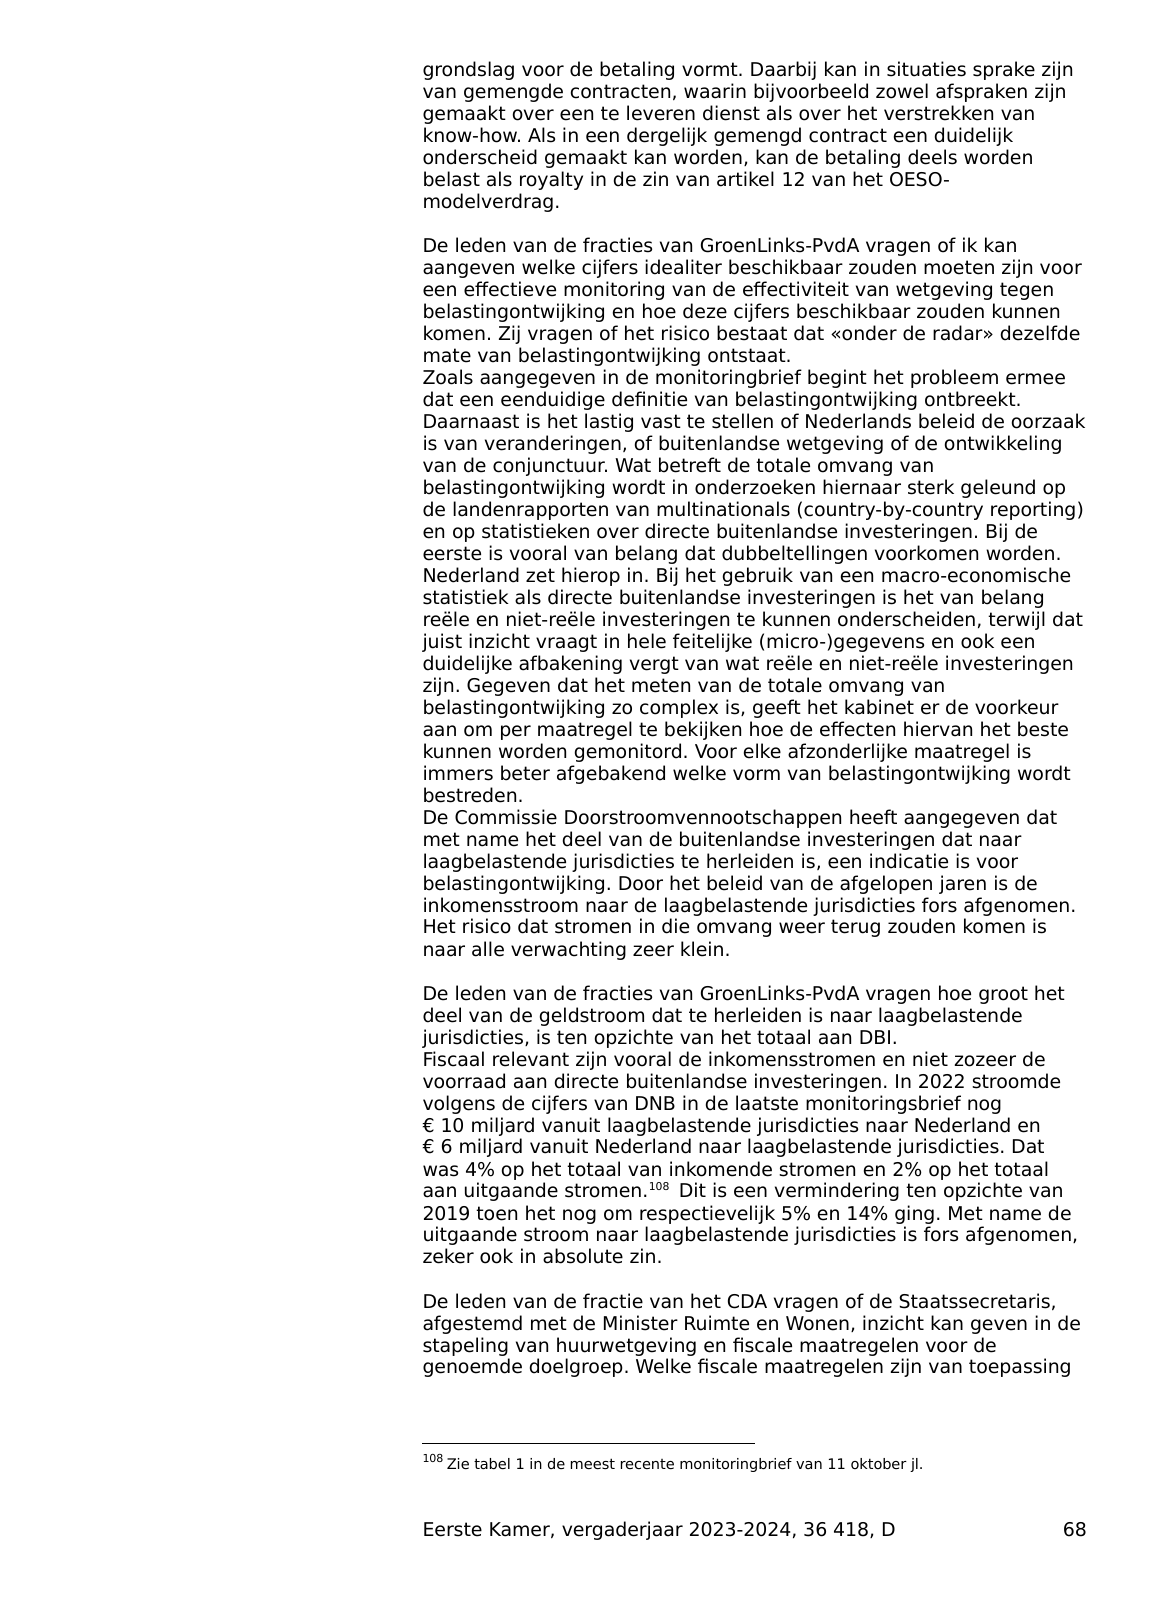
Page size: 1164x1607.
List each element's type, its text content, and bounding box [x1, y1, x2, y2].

text De leden van de fracties van GroenLinks-PvdA vragen of ik kan aangeven welke cijfers idealiter beschikbaar zouden moeten zijn voor een effectieve monitoring van de effectiviteit van wetgeving tegen belastingontwijking en hoe deze cijfers beschikbaar zouden kunnen komen. Zij vragen of het risico bestaat dat «onder de radar» dezelfde mate van belastingontwijking ontstaat. [422, 235, 1087, 367]
text Fiscaal relevant zijn vooral de inkomensstromen en niet zozeer de voorraad aan directe buitenlandse investeringen. In 2022 stroomde volgens de cijfers van DNB in de laatste monitoringsbrief nog € 10 miljard vanuit laagbelastende jurisdicties naar Nederland en € 6 miljard vanuit Nederland naar laagbelastende jurisdicties. Dat was 4% op het totaal van inkomende stromen en 2% op het totaal aan uitgaande stromen. Dit is een vermindering ten opzichte van 2019 toen het nog om respectievelijk 5% en 14% ging. Met name de uitgaande stroom naar laagbelastende jurisdicties is fors afgenomen, zeker ook in absolute zin. [422, 1048, 1087, 1268]
text De leden van de fractie van het CDA vragen of de Staatssecretaris, afgestemd met de Minister Ruimte en Wonen, inzicht kan geven in de stapeling van huurwetgeving en fiscale maatregelen voor de genoemde doelgroep. Welke fiscale maatregelen zijn van toepassing [422, 1291, 1087, 1378]
text Zie tabel 1 in de meest recente monitoringbrief van 11 oktober jl. [422, 1452, 1087, 1474]
text De leden van de fracties van GroenLinks-PvdA vragen hoe groot het deel van de geldstroom dat te herleiden is naar laagbelastende jurisdicties, is ten opzichte van het totaal aan DBI. [422, 983, 1087, 1048]
text Zoals aangegeven in de monitoringbrief begint het probleem ermee dat een eenduidige definitie van belastingontwijking ontbreekt. Daarnaast is het lastig vast te stellen of Nederlands beleid de oorzaak is van veranderingen, of buitenlandse wetgeving of de ontwikkeling van de conjunctuur. Wat betreft de totale omvang van belastingontwijking wordt in onderzoeken hiernaar sterk geleund op de landenrapporten van multinationals (country-by-country reporting) en op statistieken over directe buitenlandse investeringen. Bij de eerste is vooral van belang dat dubbeltellingen voorkomen worden. Nederland zet hierop in. Bij het gebruik van een macro-economische statistiek als directe buitenlandse investeringen is het van belang reële en niet-reële investeringen te kunnen onderscheiden, terwijl dat juist inzicht vraagt in hele feitelijke (micro-)gegevens en ook een duidelijke afbakening vergt van wat reële en niet-reële investeringen zijn. Gegeven dat het meten van de totale omvang van belastingontwijking zo complex is, geeft het kabinet er de voorkeur aan om per maatregel te bekijken hoe de effecten hiervan het beste kunnen worden gemonitord. Voor elke afzonderlijke maatregel is immers beter afgebakend welke vorm van belastingontwijking wordt bestreden. [422, 367, 1087, 807]
text De Commissie Doorstroomvennootschappen heeft aangegeven dat met name het deel van de buitenlandse investeringen dat naar laagbelastende jurisdicties te herleiden is, een indicatie is voor belastingontwijking. Door het beleid van de afgelopen jaren is de inkomensstroom naar de laagbelastende jurisdicties fors afgenomen. Het risico dat stromen in die omvang weer terug zouden komen is naar alle verwachting zeer klein. [422, 807, 1087, 960]
text grondslag voor de betaling vormt. Daarbij kan in situaties sprake zijn van gemengde contracten, waarin bijvoorbeeld zowel afspraken zijn gemaakt over een te leveren dienst als over het verstrekken van know-how. Als in een dergelijk gemengd contract een duidelijk onderscheid gemaakt kan worden, kan de betaling deels worden belast als royalty in de zin van artikel 12 van het OESO-modelverdrag. [422, 59, 1087, 213]
